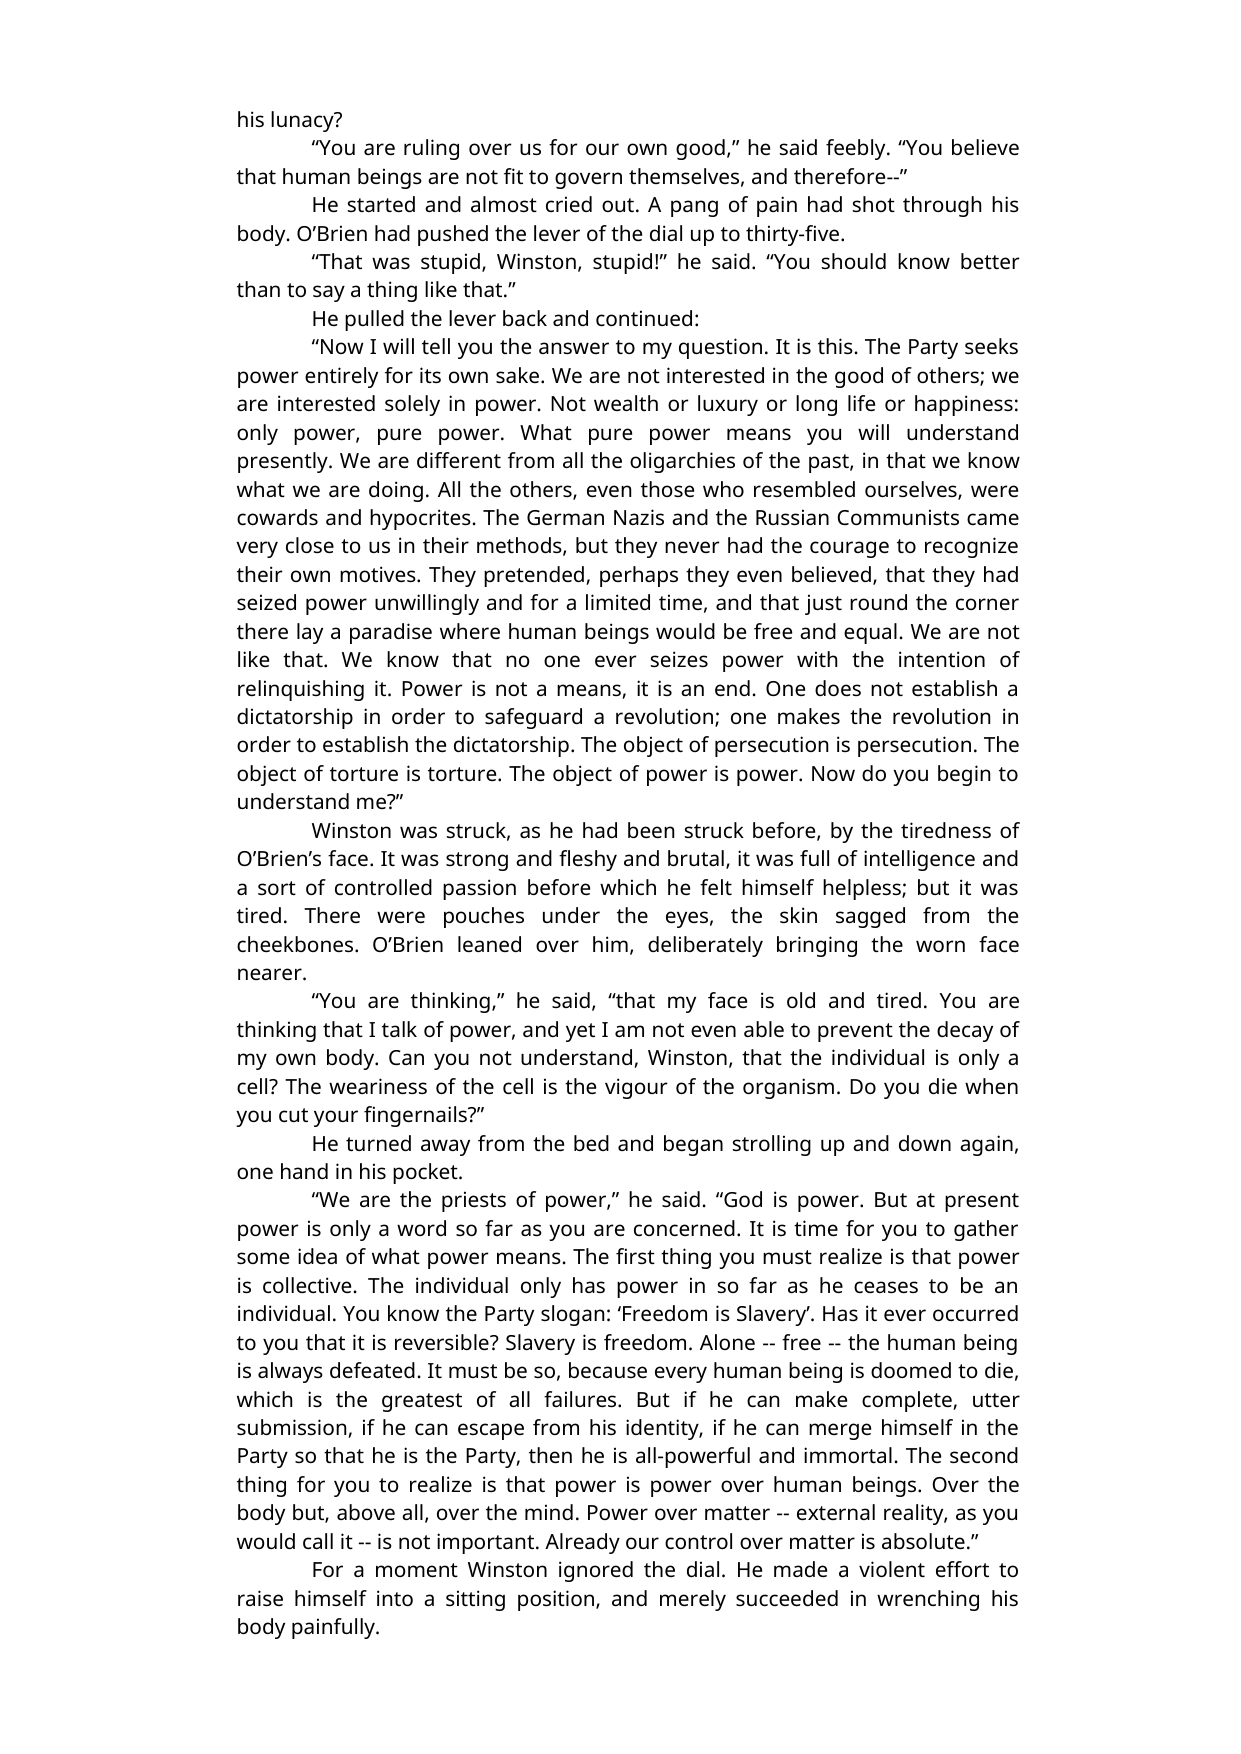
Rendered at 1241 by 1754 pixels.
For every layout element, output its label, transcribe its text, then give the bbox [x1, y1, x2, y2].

text He started and almost cried out. A pang of pain had shot through his body. O’Brien had pushed the lever of the dial up to thirty-five. [236, 190, 1021, 247]
text Winston was struck, as he had been struck before, by the tiredness of O’Brien’s face. It was strong and fleshy and brutal, it was full of intelligence and a sort of controlled passion before which he felt himself helpless; but it was tired. There were pouches under the eyes, the skin sagged from the cheekbones. O’Brien leaned over him, deliberately bringing the worn face nearer. [236, 816, 1021, 987]
text He turned away from the bed and began strolling up and down again, one hand in his pocket. [236, 1129, 1021, 1186]
text “Now I will tell you the answer to my question. It is this. The Party seeks power entirely for its own sake. We are not interested in the good of others; we are interested solely in power. Not wealth or luxury or long life or happiness: only power, pure power. What pure power means you will understand presently. We are different from all the oligarchies of the past, in that we know what we are doing. All the others, even those who resembled ourselves, were cowards and hypocrites. The German Nazis and the Russian Communists came very close to us in their methods, but they never had the courage to recognize their own motives. They pretended, perhaps they even believed, that they had seized power unwillingly and for a limited time, and that just round the corner there lay a paradise where human beings would be free and equal. We are not like that. We know that no one ever seizes power with the intention of relinquishing it. Power is not a means, it is an end. One does not establish a dictatorship in order to safeguard a revolution; one makes the revolution in order to establish the dictatorship. The object of persecution is persecution. The object of torture is torture. The object of power is power. Now do you begin to understand me?” [236, 332, 1021, 816]
text “You are thinking,” he said, “that my face is old and tired. You are thinking that I talk of power, and yet I am not even able to prevent the decay of my own body. Can you not understand, Winston, that the individual is only a cell? The weariness of the cell is the vigour of the organism. Do you die when you cut your fingernails?” [236, 987, 1021, 1129]
text his lunacy? [236, 105, 1021, 133]
text “We are the priests of power,” he said. “God is power. But at present power is only a word so far as you are concerned. It is time for you to gather some idea of what power means. The first thing you must realize is that power is collective. The individual only has power in so far as he ceases to be an individual. You know the Party slogan: ‘Freedom is Slavery’. Has it ever occurred to you that it is reversible? Slavery is freedom. Alone -- free -- the human being is always defeated. It must be so, because every human being is doomed to die, which is the greatest of all failures. But if he can make complete, utter submission, if he can escape from his identity, if he can merge himself in the Party so that he is the Party, then he is all-powerful and immortal. The second thing for you to realize is that power is power over human beings. Over the body but, above all, over the mind. Power over matter -- external reality, as you would call it -- is not important. Already our control over matter is absolute.” [236, 1186, 1021, 1555]
text “That was stupid, Winston, stupid!” he said. “You should know better than to say a thing like that.” [236, 247, 1021, 304]
text “You are ruling over us for our own good,” he said feebly. “You believe that human beings are not fit to govern themselves, and therefore--” [236, 133, 1021, 190]
text For a moment Winston ignored the dial. He made a violent effort to raise himself into a sitting position, and merely succeeded in wrenching his body painfully. [236, 1555, 1021, 1641]
text He pulled the lever back and continued: [236, 304, 1021, 332]
